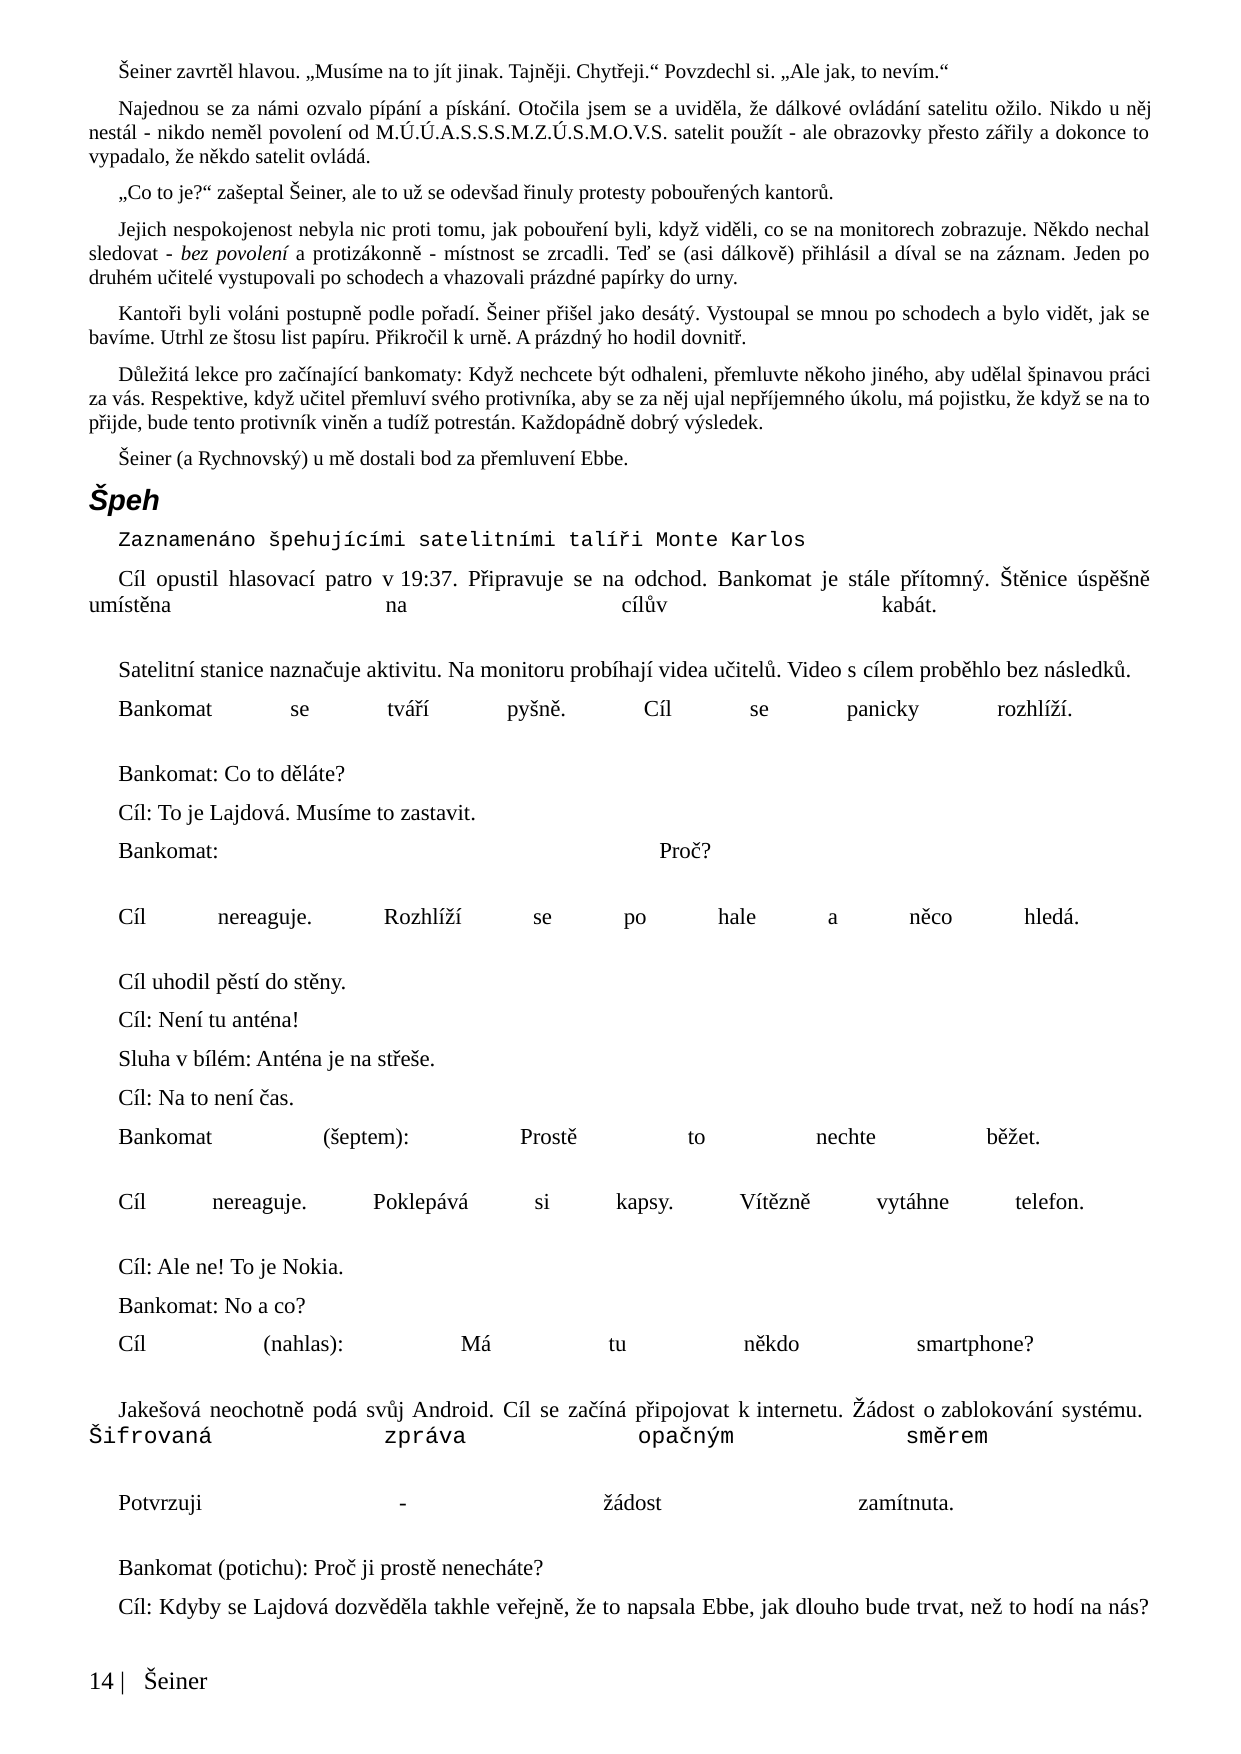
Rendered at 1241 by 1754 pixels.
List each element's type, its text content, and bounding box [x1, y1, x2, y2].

text Cíl: Ale ne! To je Nokia. [88, 1253, 1152, 1279]
text Bankomat (potichu): Proč ji prostě nenecháte? [88, 1554, 1152, 1580]
text Cíl opustil hlasovací patro v 19:37. Připravuje se na odchod. Bankomat je stále přítomný. Štěnice úspěšně umístěna na cílův kabát. [88, 565, 1152, 644]
text Bankomat (šeptem): Prostě to nechte běžet. [88, 1123, 1152, 1176]
text Cíl: To je Lajdová. Musíme to zastavit. [88, 799, 1152, 825]
text Zaznamenáno špehujícími satelitními talíři Monte Karlos [88, 529, 1152, 552]
text „Co to je?“ zašeptal Šeiner, ale to už se odevšad řinuly protesty pobouřených kantorů. [88, 180, 1152, 204]
text Cíl nereaguje. Rozhlíží se po hale a něco hledá. [88, 903, 1152, 955]
text Bankomat: No a co? [88, 1292, 1152, 1318]
text Důležitá lekce pro začínající bankomaty: Když nechcete být odhaleni, přemluvte někoho jiného, aby udělal špinavou práci za vás. Respektive, když učitel přemluví svého protivníka, aby se za něj ujal nepříjemného úkolu, má pojistku, že když se na to přijde, bude tento protivník viněn a tudíž potrestán. Každopádně dobrý výsledek. [88, 362, 1152, 434]
text Cíl: Není tu anténa! [88, 1007, 1152, 1033]
text Jakešová neochotně podá svůj Android. Cíl se začíná připojovat k internetu. Žádost o zablokování systému. Šifrovaná zpráva opačným směrem [88, 1396, 1152, 1477]
text Jejich nespokojenost nebyla nic proti tomu, jak pobouření byli, když viděli, co se na monitorech zobrazuje. Někdo nechal sledovat - bez povolení a protizákonně - místnost se zrcadli. Teď se (asi dálkově) přihlásil a díval se na záznam. Jeden po druhém učitelé vystupovali po schodech a vhazovali prázdné papírky do urny. [88, 217, 1152, 289]
text Cíl: Kdyby se Lajdová dozvěděla takhle veřejně, že to napsala Ebbe, jak dlouho bude trvat, než to hodí na nás? [88, 1593, 1152, 1619]
text Satelitní stanice naznačuje aktivitu. Na monitoru probíhají videa učitelů. Video s cílem proběhlo bez následků. [88, 656, 1152, 683]
text Bankomat se tváří pyšně. Cíl se panicky rozhlíží. [88, 695, 1152, 748]
text Bankomat: Proč? [88, 838, 1152, 890]
text Kantoři byli voláni postupně podle pořadí. Šeiner přišel jako desátý. Vystoupal se mnou po schodech a bylo vidět, jak se bavíme. Utrhl ze štosu list papíru. Přikročil k urně. A prázdný ho hodil dovnitř. [88, 301, 1152, 349]
text Cíl uhodil pěstí do stěny. [88, 968, 1152, 994]
text Bankomat: Co to děláte? [88, 760, 1152, 786]
text Najednou se za námi ozvalo pípání a pískání. Otočila jsem se a uviděla, že dálkové ovládání satelitu ožilo. Nikdo u něj nestál - nikdo neměl povolení od M.Ú.Ú.A.S.S.S.M.Z.Ú.S.M.O.V.S. satelit použít - ale obrazovky přesto zářily a dokonce to vypadalo, že někdo satelit ovládá. [88, 96, 1152, 168]
text Šeiner (a Rychnovský) u mě dostali bod za přemluvení Ebbe. [88, 446, 1152, 470]
subtitle Špeh [88, 483, 1152, 516]
text Šeiner zavrtěl hlavou. „Musíme na to jít jinak. Tajněji. Chytřeji.“ Povzdechl si. „Ale jak, to nevím.“ [88, 59, 1152, 83]
text Cíl nereaguje. Poklepává si kapsy. Vítězně vytáhne telefon. [88, 1188, 1152, 1241]
text Sluha v bílém: Anténa je na střeše. [88, 1045, 1152, 1072]
text Cíl: Na to není čas. [88, 1084, 1152, 1110]
text Cíl (nahlas): Má tu někdo smartphone? [88, 1331, 1152, 1383]
text Potvrzuji - žádost zamítnuta. [88, 1489, 1152, 1542]
